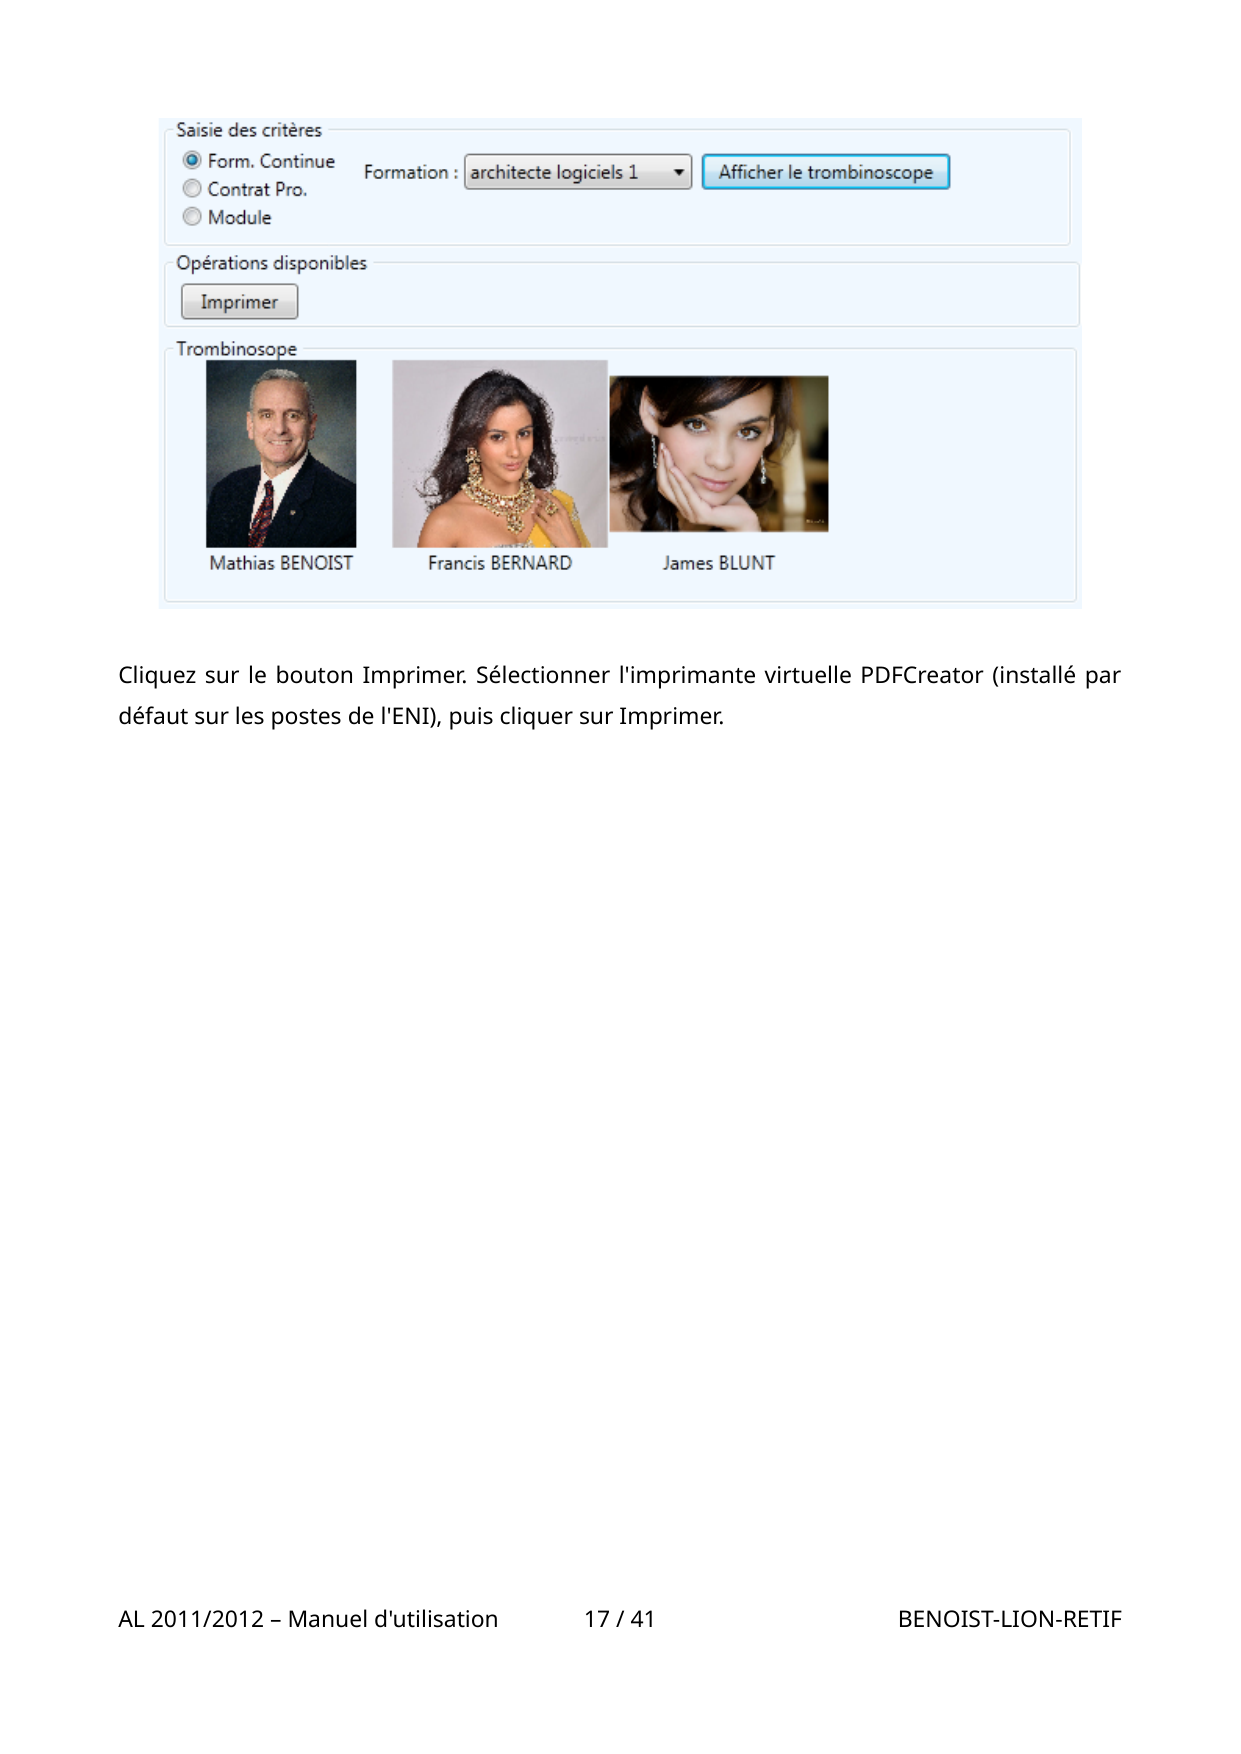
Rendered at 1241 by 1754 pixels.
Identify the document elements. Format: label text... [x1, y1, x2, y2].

picture [158, 118, 1082, 609]
text Cliquez sur le bouton Imprimer. Sélectionner l'imprimante virtuelle PDFCreator (installé par défaut sur les postes de l'ENI), puis cliquer sur Imprimer. [118, 650, 1122, 733]
